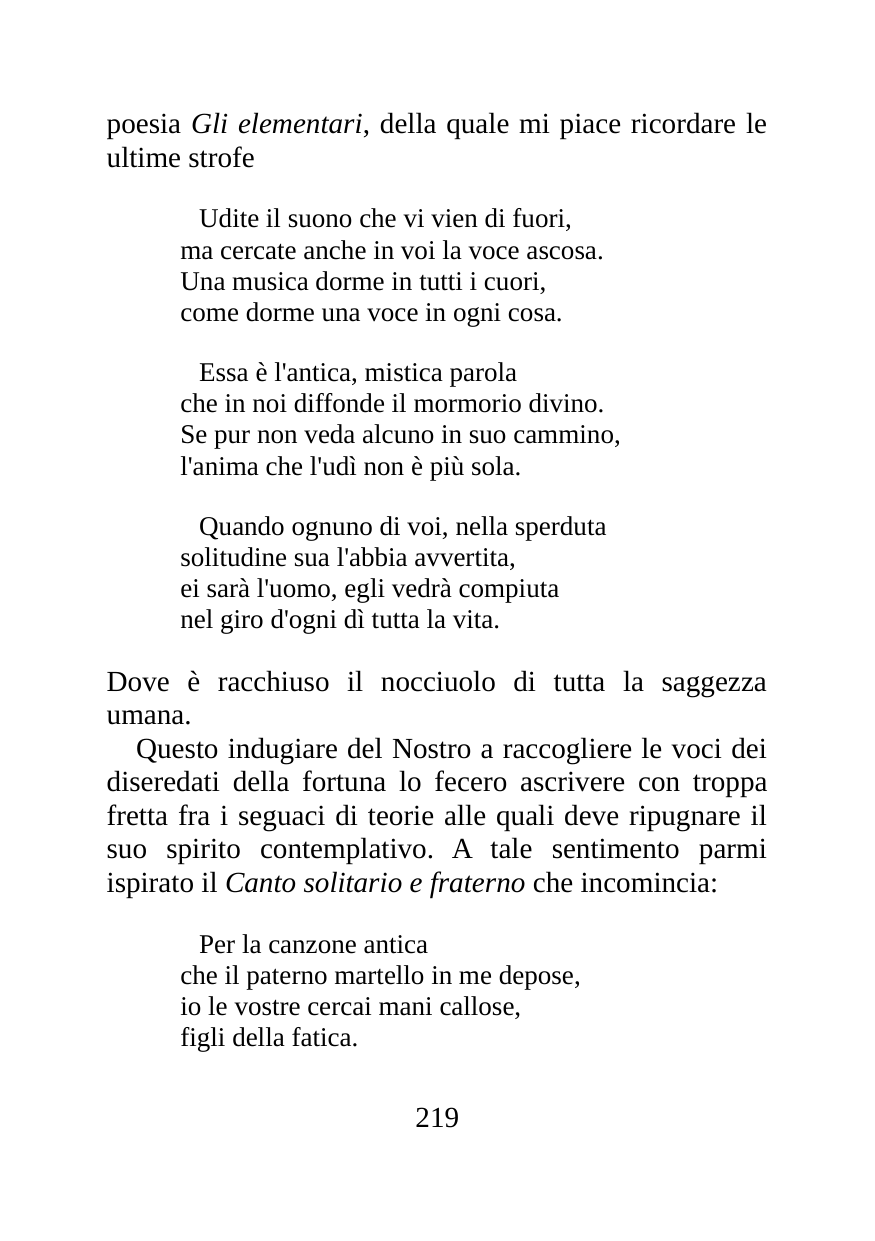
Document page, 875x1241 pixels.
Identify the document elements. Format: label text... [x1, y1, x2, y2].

text io le vostre cercai mani callose, [106, 990, 768, 1021]
text ei sarà l'uomo, egli vedrà compiuta [106, 572, 768, 603]
text Se pur non veda alcuno in suo cammino, [106, 419, 768, 450]
text poesia Gli elementari, della quale mi piace ricordare le ultime strofe [106, 106, 768, 173]
text Udite il suono che vi vien di fuori, [125, 203, 768, 234]
text l'anima che l'udì non è più sola. [106, 450, 768, 481]
text che il paterno martello in me depose, [106, 959, 768, 990]
text che in noi diffonde il mormorio divino. [106, 387, 768, 419]
text nel giro d'ogni dì tutta la vita. [106, 603, 768, 635]
text Questo indugiare del Nostro a raccogliere le voci dei diseredati della fortuna lo fecero ascrivere con troppa fretta fra i seguaci di teorie alle quali deve ripugnare il suo spirito contemplativo. A tale sentimento parmi ispirato il Canto solitario e fraterno che incomincia: [106, 731, 768, 899]
text Dove è racchiuso il nocciuolo di tutta la saggezza umana. [106, 664, 768, 731]
text come dorme una voce in ogni cosa. [106, 296, 768, 327]
text Essa è l'antica, mistica parola [125, 356, 768, 387]
text solitudine sua l'abbia avvertita, [106, 541, 768, 572]
text ma cercate anche in voi la voce ascosa. [106, 234, 768, 265]
text Per la canzone antica [125, 928, 768, 959]
text Quando ognuno di voi, nella sperduta [125, 510, 768, 541]
text figli della fatica. [106, 1021, 768, 1052]
text Una musica dorme in tutti i cuori, [106, 265, 768, 296]
